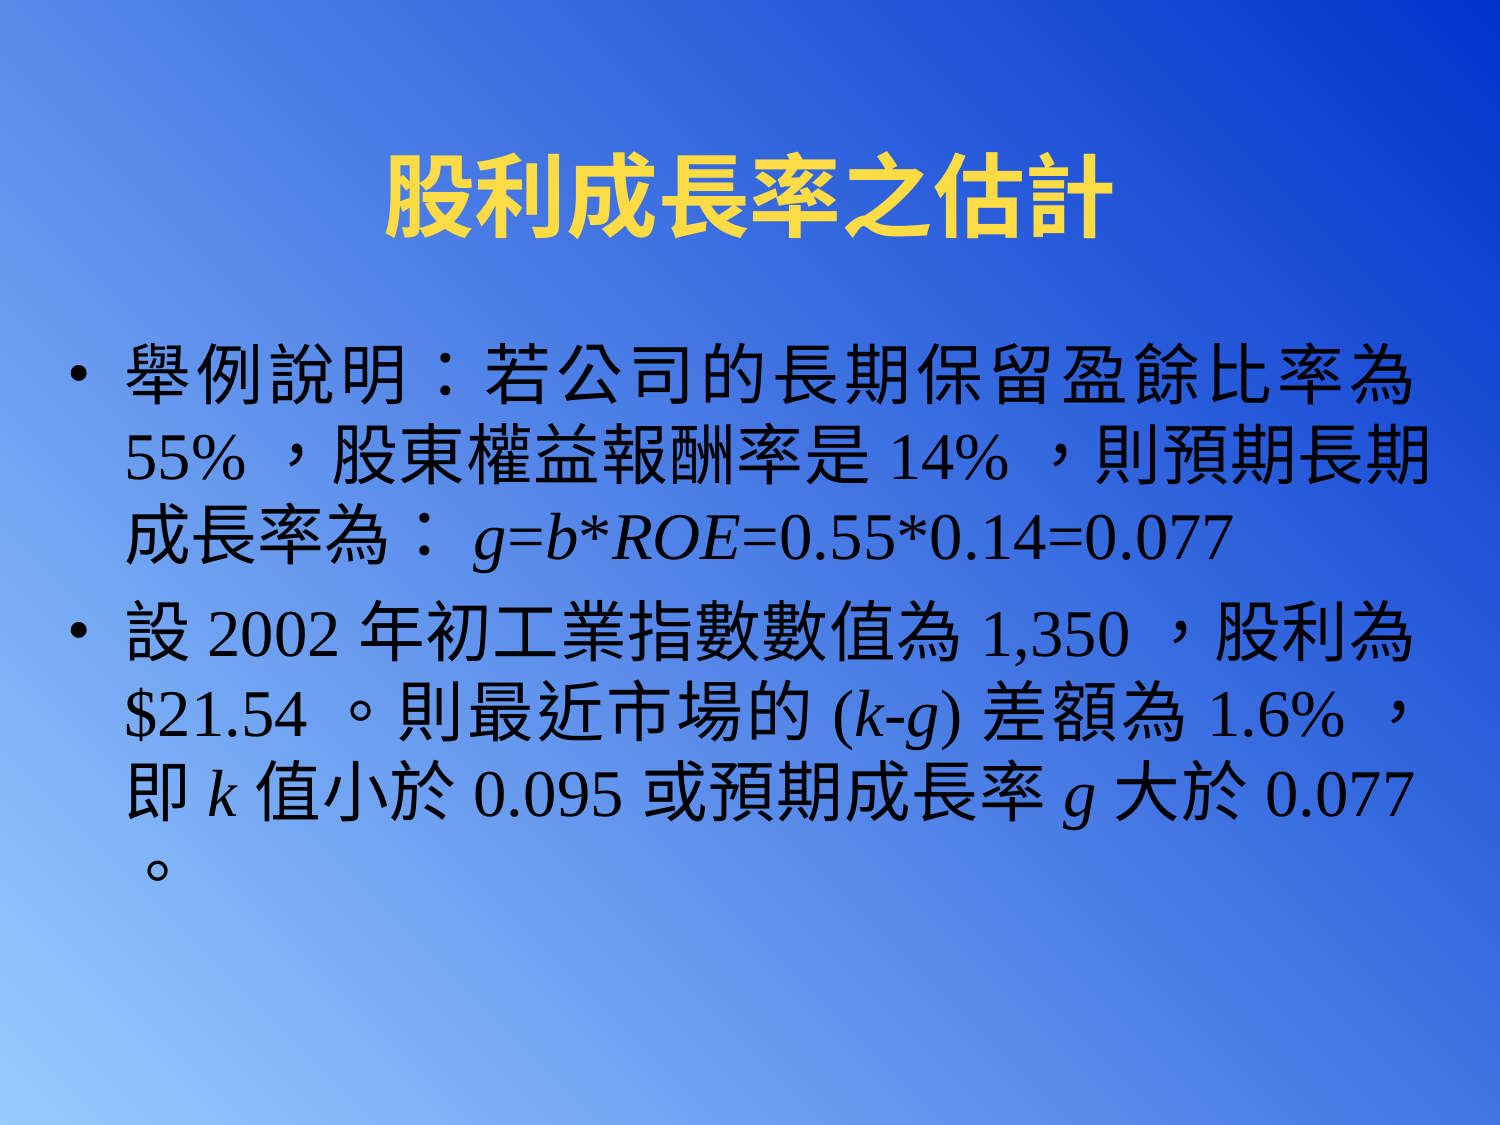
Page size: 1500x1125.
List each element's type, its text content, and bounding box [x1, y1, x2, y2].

title 股利成長率之估計 [112, 99, 1388, 288]
list 舉例說明：若公司的長期保留盈餘比率為55%，股東權益報酬率是14%，則預期長期成長率為：g=b*ROE=0.55*0.14=0.077 設2002年初工業指數數值為1,350，股利為$21.54。則最近市場的(k-g)差額為1.6%，即k值小於0.095或預期成長率g大於0.077。 [53, 324, 1447, 1071]
